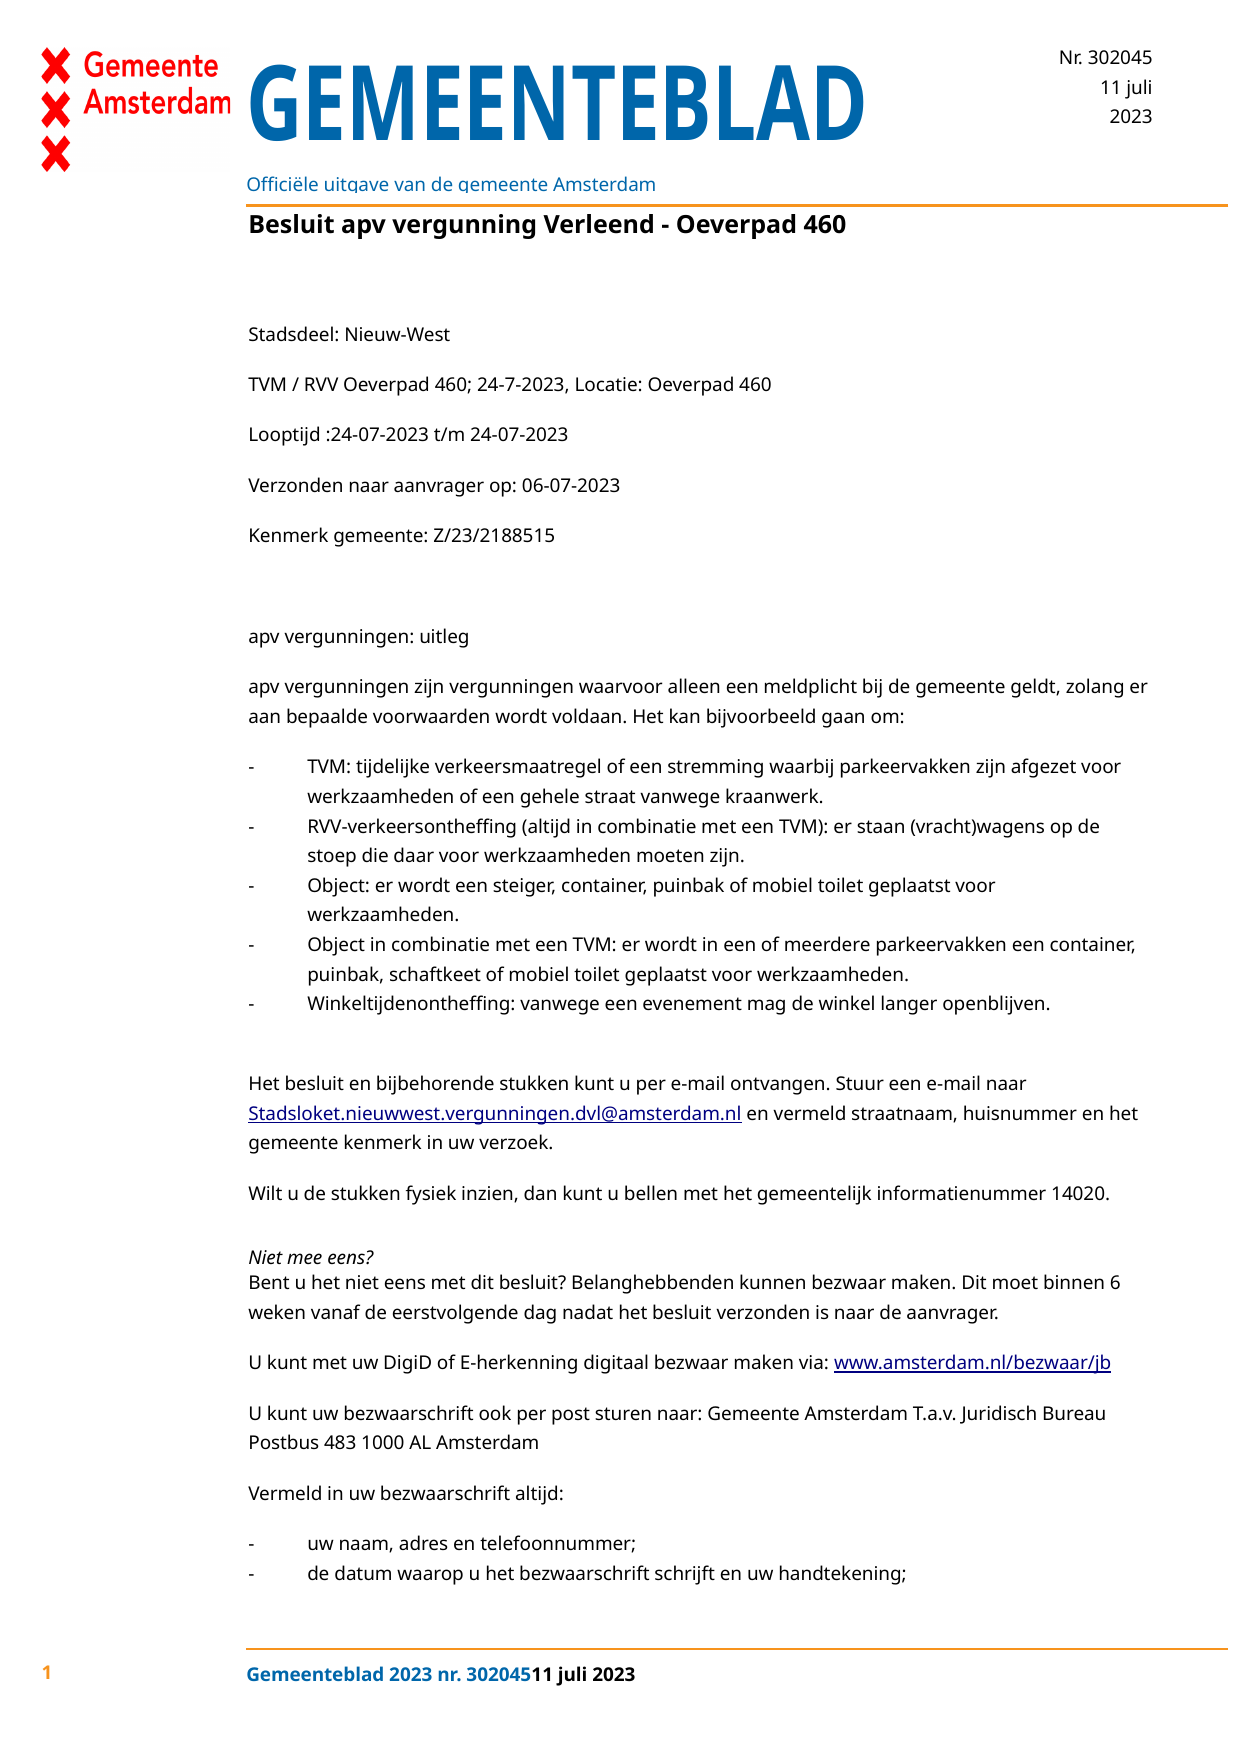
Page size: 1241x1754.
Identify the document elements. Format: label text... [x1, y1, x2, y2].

text Verzonden naar aanvrager op: 06-07-2023 [248, 472, 1152, 498]
list de datum waarop u het bezwaarschrift schrijft en uw handtekening; [248, 1560, 1152, 1586]
text U kunt uw bezwaarschrift ook per post sturen naar: Gemeente Amsterdam T.a.v. Juridisch Bureau Postbus 483 1000 AL Amsterdam [248, 1400, 1152, 1455]
text Kenmerk gemeente: Z/23/2188515 [248, 522, 1152, 548]
text Bent u het niet eens met dit besluit? Belanghebbenden kunnen bezwaar maken. Dit moet binnen 6 weken vanaf de eerstvolgende dag nadat het besluit verzonden is naar de aanvrager. [248, 1269, 1152, 1325]
list Winkeltijdenontheffing: vanwege een evenement mag de winkel langer openblijven. [248, 990, 1152, 1016]
text apv vergunningen: uitleg [248, 623, 1152, 649]
list Object: er wordt een steiger, container, puinbak of mobiel toilet geplaatst voor werkzaamheden. [248, 872, 1152, 927]
text Besluit apv vergunning Verleend - Oeverpad 460 [248, 207, 1152, 241]
text Niet mee eens? [248, 1244, 1152, 1269]
picture [41, 47, 231, 172]
list Object in combinatie met een TVM: er wordt in een of meerdere parkeervakken een container, puinbak, schaftkeet of mobiel toilet geplaatst voor werkzaamheden. [248, 931, 1152, 986]
text TVM / RVV Oeverpad 460; 24-7-2023, Locatie: Oeverpad 460 [248, 371, 1152, 397]
text Looptijd :24-07-2023 t/m 24-07-2023 [248, 422, 1152, 447]
text apv vergunningen zijn vergunningen waarvoor alleen een meldplicht bij de gemeente geldt, zolang er aan bepaalde voorwaarden wordt voldaan. Het kan bijvoorbeeld gaan om: [248, 674, 1152, 729]
text Het besluit en bijbehorende stukken kunt u per e-mail ontvangen. Stuur een e-mail naar Stadsloket.nieuwwest.vergunningen.dvl@amsterdam.nl en vermeld straatnaam, huisnummer en het gemeente kenmerk in uw verzoek. [248, 1070, 1152, 1155]
text Vermeld in uw bezwaarschrift altijd: [248, 1480, 1152, 1506]
text Wilt u de stukken fysiek inzien, dan kunt u bellen met het gemeentelijk informatienummer 14020. [248, 1180, 1152, 1206]
text U kunt met uw DigiD of E-herkenning digitaal bezwaar maken via: www.amsterdam.nl/bezwaar/jb [248, 1349, 1152, 1375]
list TVM: tijdelijke verkeersmaatregel of een stremming waarbij parkeervakken zijn afgezet voor werkzaamheden of een gehele straat vanwege kraanwerk. [248, 754, 1152, 809]
list uw naam, adres en telefoonnummer; [248, 1530, 1152, 1556]
list RVV-verkeersontheffing (altijd in combinatie met een TVM): er staan (vracht)wagens op de stoep die daar voor werkzaamheden moeten zijn. [248, 813, 1152, 868]
text Stadsdeel: Nieuw-West [248, 321, 1152, 346]
